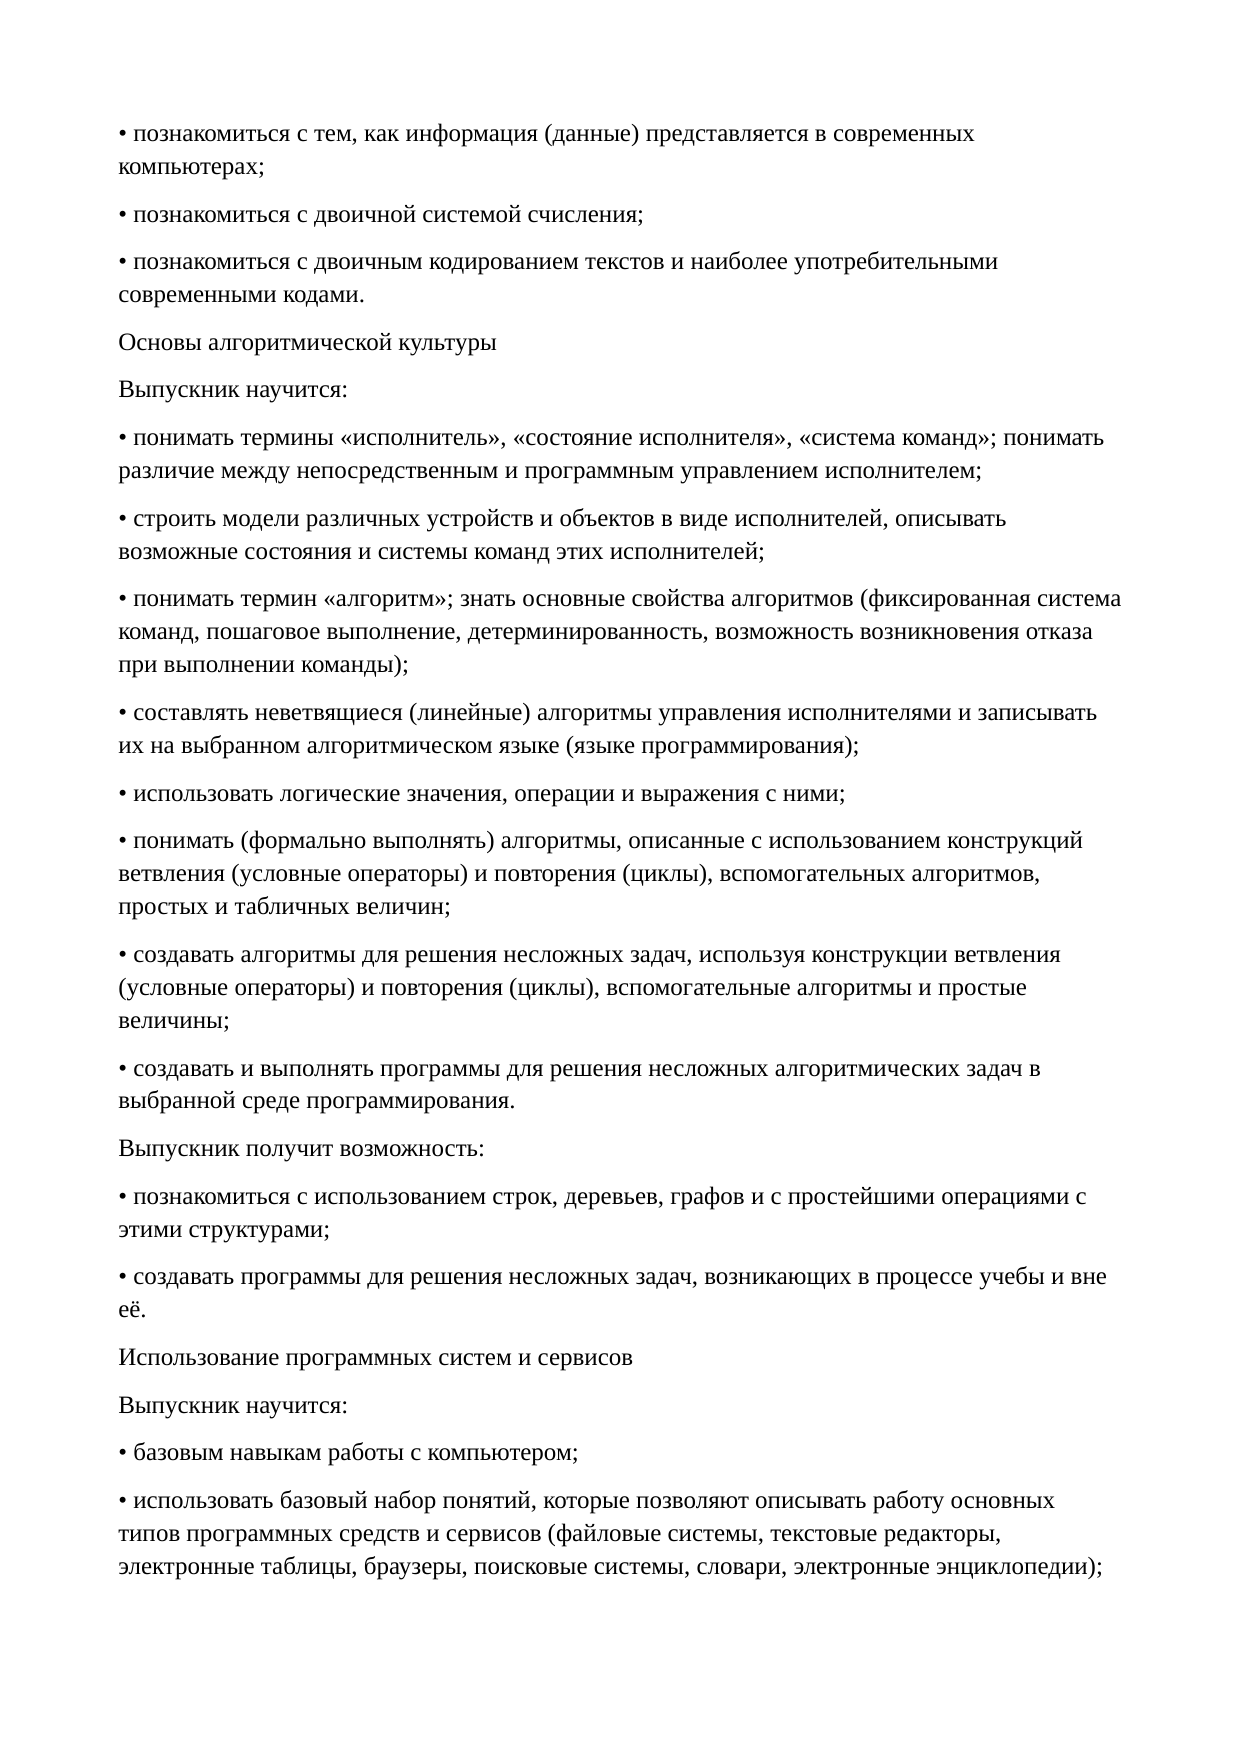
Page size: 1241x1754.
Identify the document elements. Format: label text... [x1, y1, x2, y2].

text Использование программных систем и сервисов [118, 1342, 1122, 1371]
text • познакомиться с использованием строк, деревьев, графов и с простейшими операциями с этими структурами; [118, 1181, 1122, 1243]
text • базовым навыкам работы с компьютером; [118, 1437, 1122, 1466]
text Выпускник научится: [118, 1390, 1122, 1418]
text Выпускник научится: [118, 374, 1122, 403]
text Основы алгоритмической культуры [118, 327, 1122, 356]
text • использовать логические значения, операции и выражения с ними; [118, 778, 1122, 806]
text • использовать базовый набор понятий, которые позволяют описывать работу основных типов программных средств и сервисов (файловые системы, текстовые редакторы, электронные таблицы, браузеры, поисковые системы, словари, электронные энциклопедии); [118, 1485, 1122, 1580]
text • познакомиться с тем, как информация (данные) представляется в современных компьютерах; [118, 118, 1122, 180]
text • познакомиться с двоичным кодированием текстов и наиболее употребительными современными кодами. [118, 246, 1122, 308]
text • составлять неветвящиеся (линейные) алгоритмы управления исполнителями и записывать их на выбранном алгоритмическом языке (языке программирования); [118, 697, 1122, 759]
text • познакомиться с двоичной системой счисления; [118, 199, 1122, 227]
text • понимать термины «исполнитель», «состояние исполнителя», «система команд»; понимать различие между непосредственным и программным управлением исполнителем; [118, 422, 1122, 484]
text • создавать и выполнять программы для решения несложных алгоритмических задач в выбранной среде программирования. [118, 1053, 1122, 1114]
text • понимать (формально выполнять) алгоритмы, описанные с использованием конструкций ветвления (условные операторы) и повторения (циклы), вспомогательных алгоритмов, простых и табличных величин; [118, 825, 1122, 920]
text • понимать термин «алгоритм»; знать основные свойства алгоритмов (фиксированная система команд, пошаговое выполнение, детерминированность, возможность возникновения отказа при выполнении команды); [118, 583, 1122, 678]
text • создавать программы для решения несложных задач, возникающих в процессе учебы и вне её. [118, 1261, 1122, 1323]
text • создавать алгоритмы для решения несложных задач, используя конструкции ветвления (условные операторы) и повторения (циклы), вспомогательные алгоритмы и простые величины; [118, 939, 1122, 1034]
text • строить модели различных устройств и объектов в виде исполнителей, описывать возможные состояния и системы команд этих исполнителей; [118, 503, 1122, 564]
text Выпускник получит возможность: [118, 1133, 1122, 1162]
